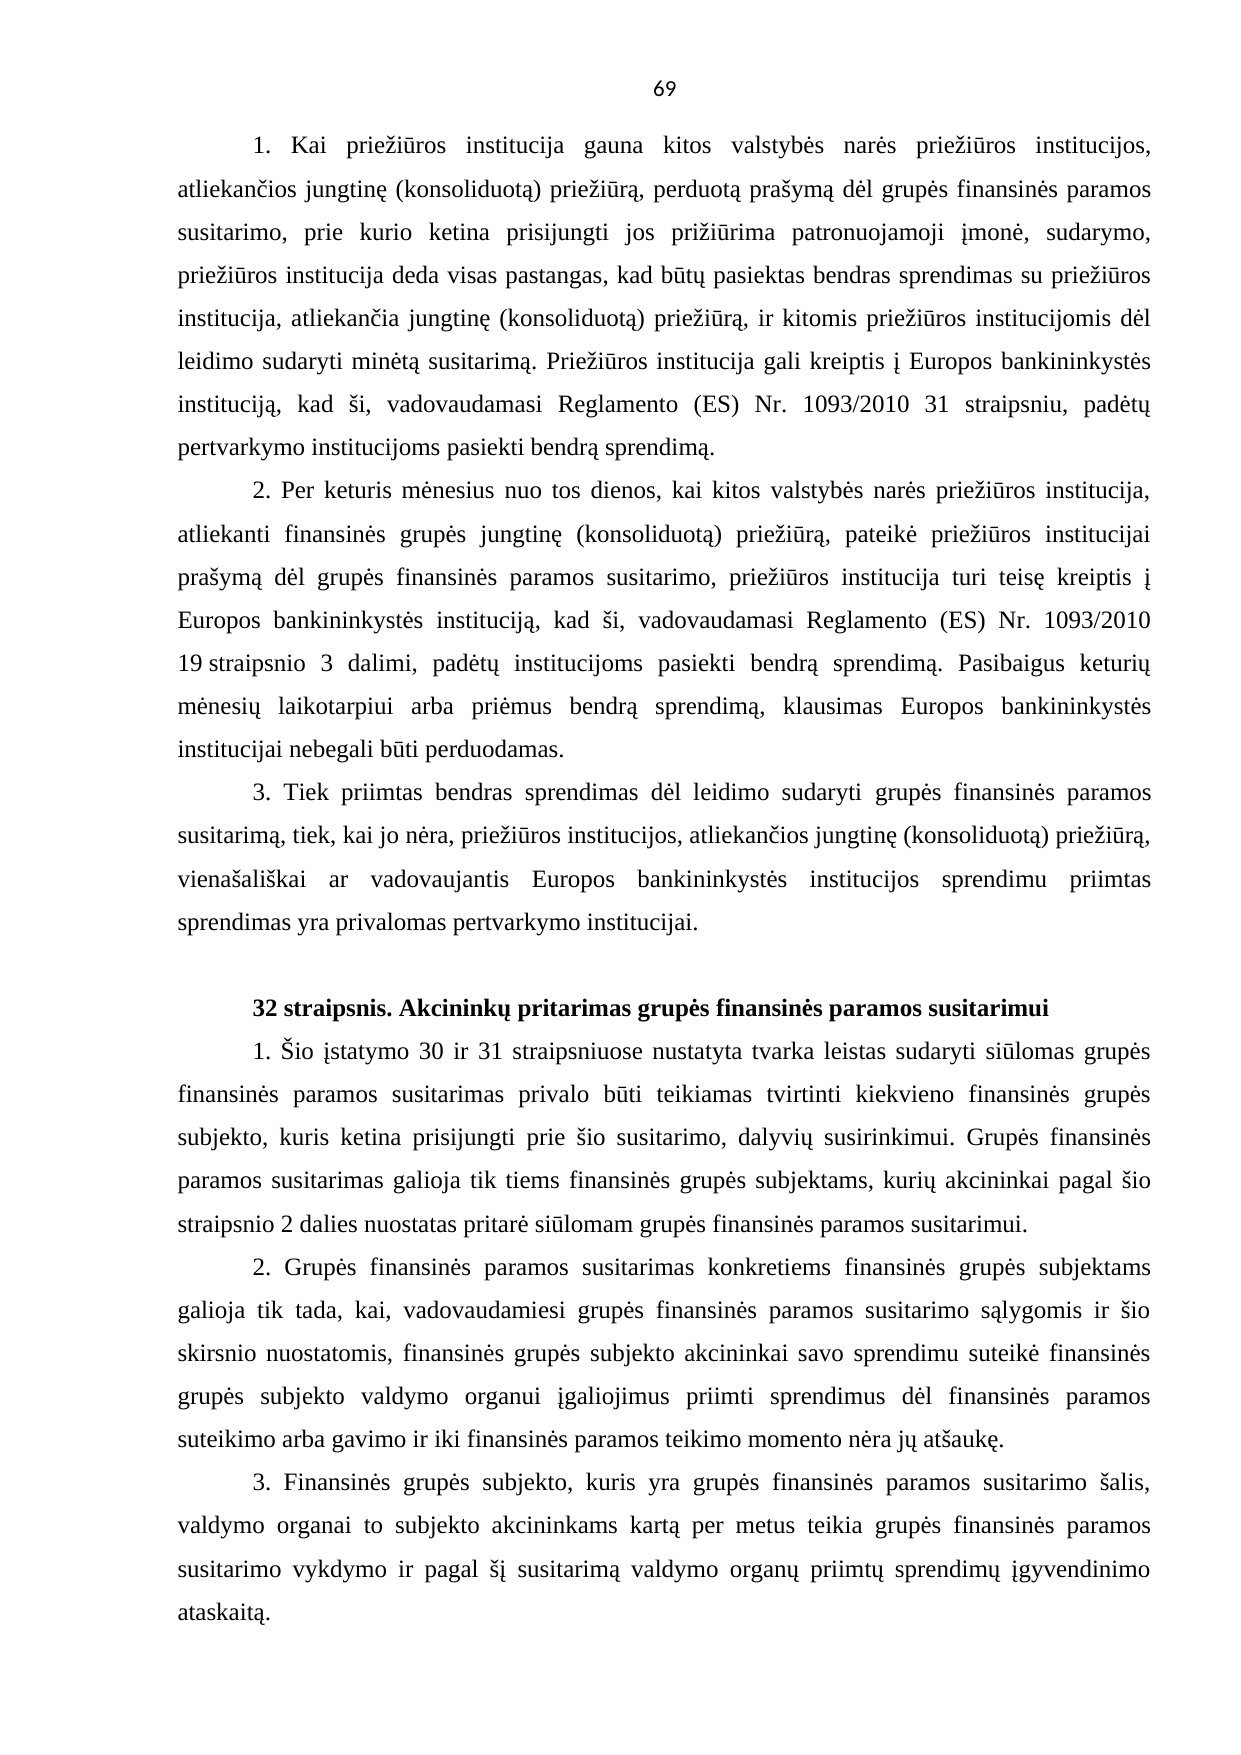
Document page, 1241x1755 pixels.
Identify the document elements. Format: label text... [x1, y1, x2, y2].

text 32 straipsnis. Akcininkų pritarimas grupės finansinės paramos susitarimui [177, 993, 1152, 1022]
text 1. Šio įstatymo 30 ir 31 straipsniuose nustatyta tvarka leistas sudaryti siūlomas grupės finansinės paramos susitarimas privalo būti teikiamas tvirtinti kiekvieno finansinės grupės subjekto, kuris ketina prisijungti prie šio susitarimo, dalyvių susirinkimui. Grupės finansinės paramos susitarimas galioja tik tiems finansinės grupės subjektams, kurių akcininkai pagal šio straipsnio 2 dalies nuostatas pritarė siūlomam grupės finansinės paramos susitarimui. [177, 1036, 1152, 1237]
text 3. Finansinės grupės subjekto, kuris yra grupės finansinės paramos susitarimo šalis, valdymo organai to subjekto akcininkams kartą per metus teikia grupės finansinės paramos susitarimo vykdymo ir pagal šį susitarimą valdymo organų priimtų sprendimų įgyvendinimo ataskaitą. [177, 1467, 1152, 1626]
text 2. Per keturis mėnesius nuo tos dienos, kai kitos valstybės narės priežiūros institucija, atliekanti finansinės grupės jungtinę (konsoliduotą) priežiūrą, pateikė priežiūros institucijai prašymą dėl grupės finansinės paramos susitarimo, priežiūros institucija turi teisę kreiptis į Europos bankininkystės instituciją, kad ši, vadovaudamasi Reglamento (ES) Nr. 1093/2010 19 straipsnio 3 dalimi, padėtų institucijoms pasiekti bendrą sprendimą. Pasibaigus keturių mėnesių laikotarpiui arba priėmus bendrą sprendimą, klausimas Europos bankininkystės institucijai nebegali būti perduodamas. [177, 476, 1152, 763]
text 1. Kai priežiūros institucija gauna kitos valstybės narės priežiūros institucijos, atliekančios jungtinę (konsoliduotą) priežiūrą, perduotą prašymą dėl grupės finansinės paramos susitarimo, prie kurio ketina prisijungti jos prižiūrima patronuojamoji įmonė, sudarymo, priežiūros institucija deda visas pastangas, kad būtų pasiektas bendras sprendimas su priežiūros institucija, atliekančia jungtinę (konsoliduotą) priežiūrą, ir kitomis priežiūros institucijomis dėl leidimo sudaryti minėtą susitarimą. Priežiūros institucija gali kreiptis į Europos bankininkystės instituciją, kad ši, vadovaudamasi Reglamento (ES) Nr. 1093/2010 31 straipsniu, padėtų pertvarkymo institucijoms pasiekti bendrą sprendimą. [177, 131, 1152, 461]
text 2. Grupės finansinės paramos susitarimas konkretiems finansinės grupės subjektams galioja tik tada, kai, vadovaudamiesi grupės finansinės paramos susitarimo sąlygomis ir šio skirsnio nuostatomis, finansinės grupės subjekto akcininkai savo sprendimu suteikė finansinės grupės subjekto valdymo organui įgaliojimus priimti sprendimus dėl finansinės paramos suteikimo arba gavimo ir iki finansinės paramos teikimo momento nėra jų atšaukę. [177, 1252, 1152, 1453]
text 3. Tiek priimtas bendras sprendimas dėl leidimo sudaryti grupės finansinės paramos susitarimą, tiek, kai jo nėra, priežiūros institucijos, atliekančios jungtinę (konsoliduotą) priežiūrą, vienašališkai ar vadovaujantis Europos bankininkystės institucijos sprendimu priimtas sprendimas yra privalomas pertvarkymo institucijai. [177, 777, 1152, 936]
